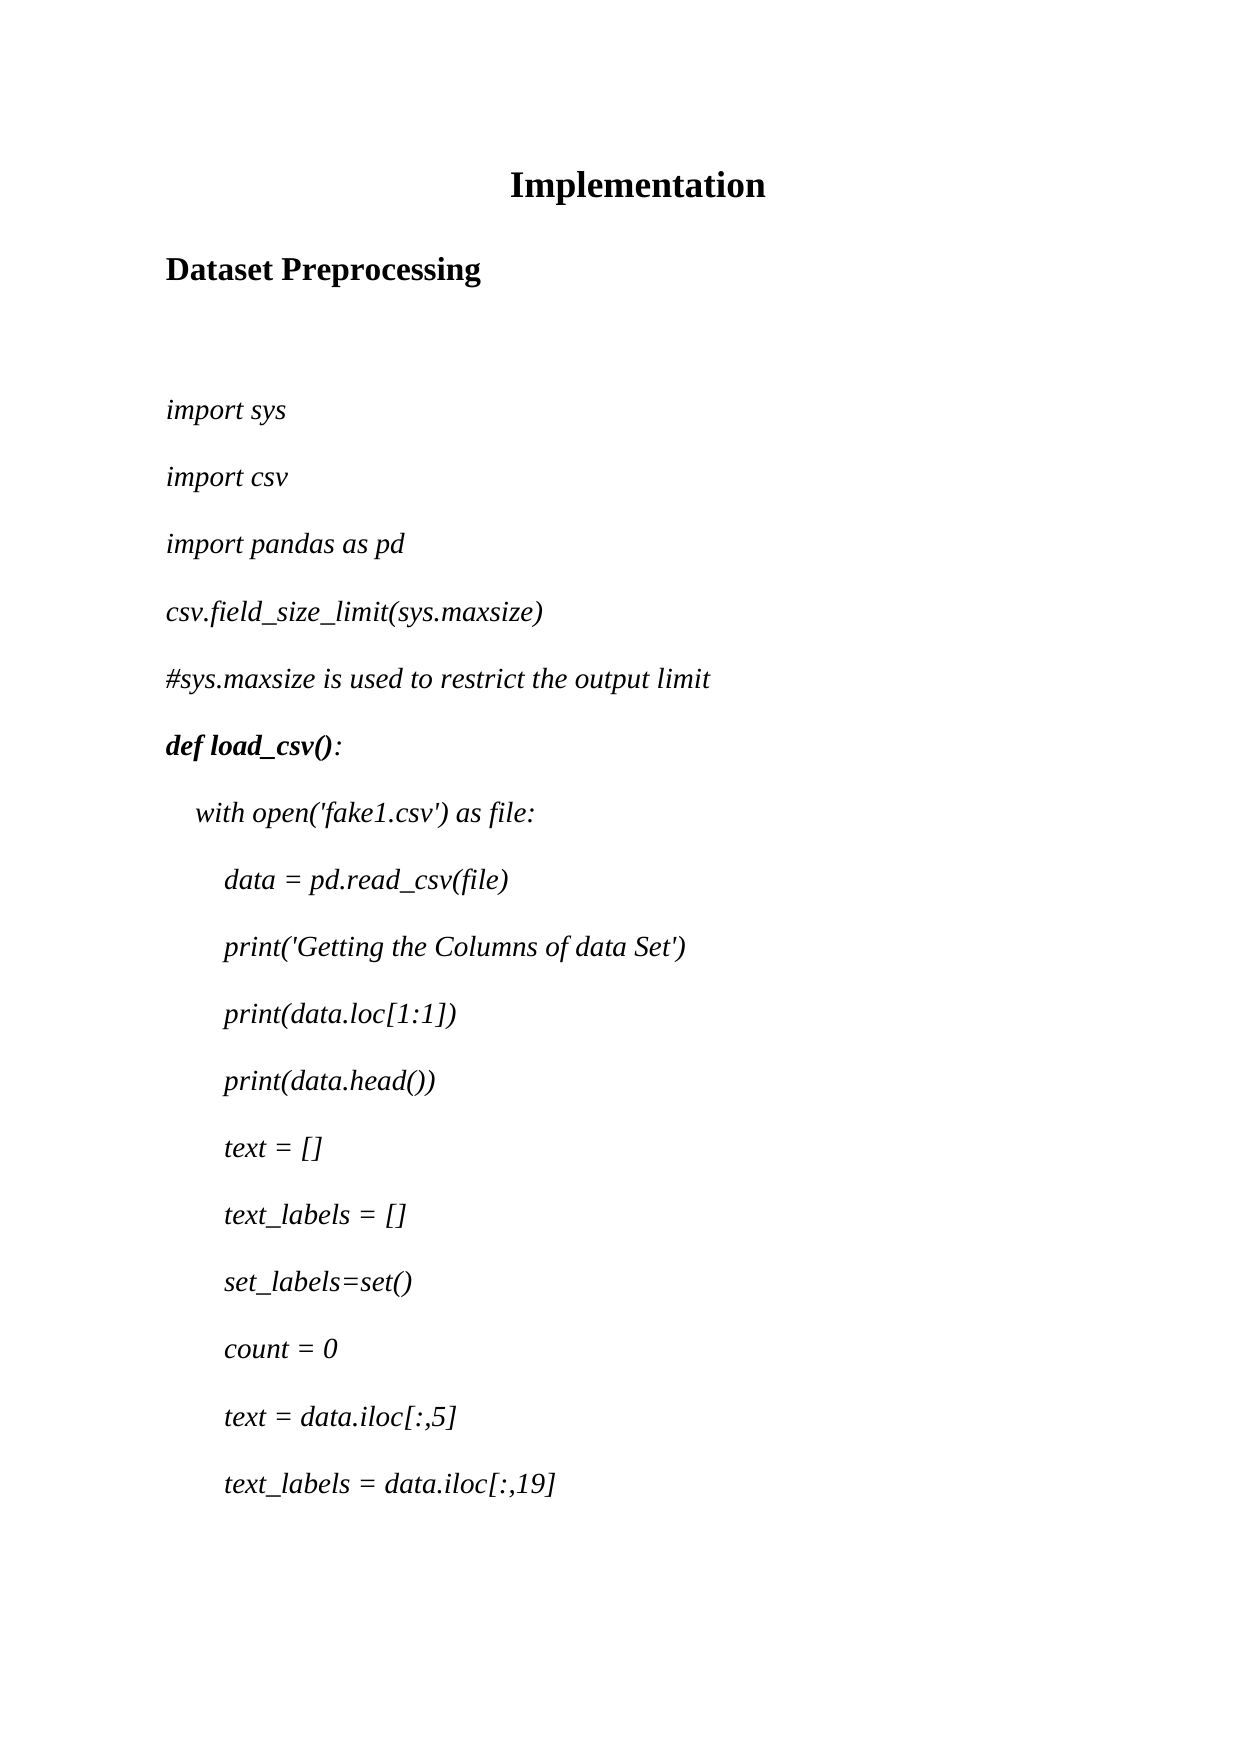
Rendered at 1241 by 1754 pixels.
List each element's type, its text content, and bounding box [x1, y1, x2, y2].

text print(data.loc[1:1]) [166, 996, 1065, 1030]
text Dataset Preprocessing [166, 249, 1065, 287]
text text_labels = [] [166, 1197, 1065, 1231]
text with open('fake1.csv') as file: [166, 795, 1065, 828]
text import sys [166, 392, 1065, 426]
text text = data.iloc[:,5] [166, 1399, 1065, 1432]
text import pandas as pd [166, 527, 1065, 560]
text count = 0 [166, 1332, 1065, 1365]
text text_labels = data.iloc[:,19] [166, 1466, 1065, 1499]
text print('Getting the Columns of data Set') [166, 929, 1065, 963]
text def load_csv(): [166, 728, 1065, 761]
text #sys.maxsize is used to restrict the output limit [166, 661, 1065, 694]
text data = pd.read_csv(file) [166, 862, 1065, 896]
text csv.field_size_limit(sys.maxsize) [166, 594, 1065, 627]
text import csv [166, 459, 1065, 493]
list Implementation [166, 162, 1065, 206]
text set_labels=set() [166, 1264, 1065, 1298]
text print(data.head()) [166, 1063, 1065, 1097]
text text = [] [166, 1130, 1065, 1164]
